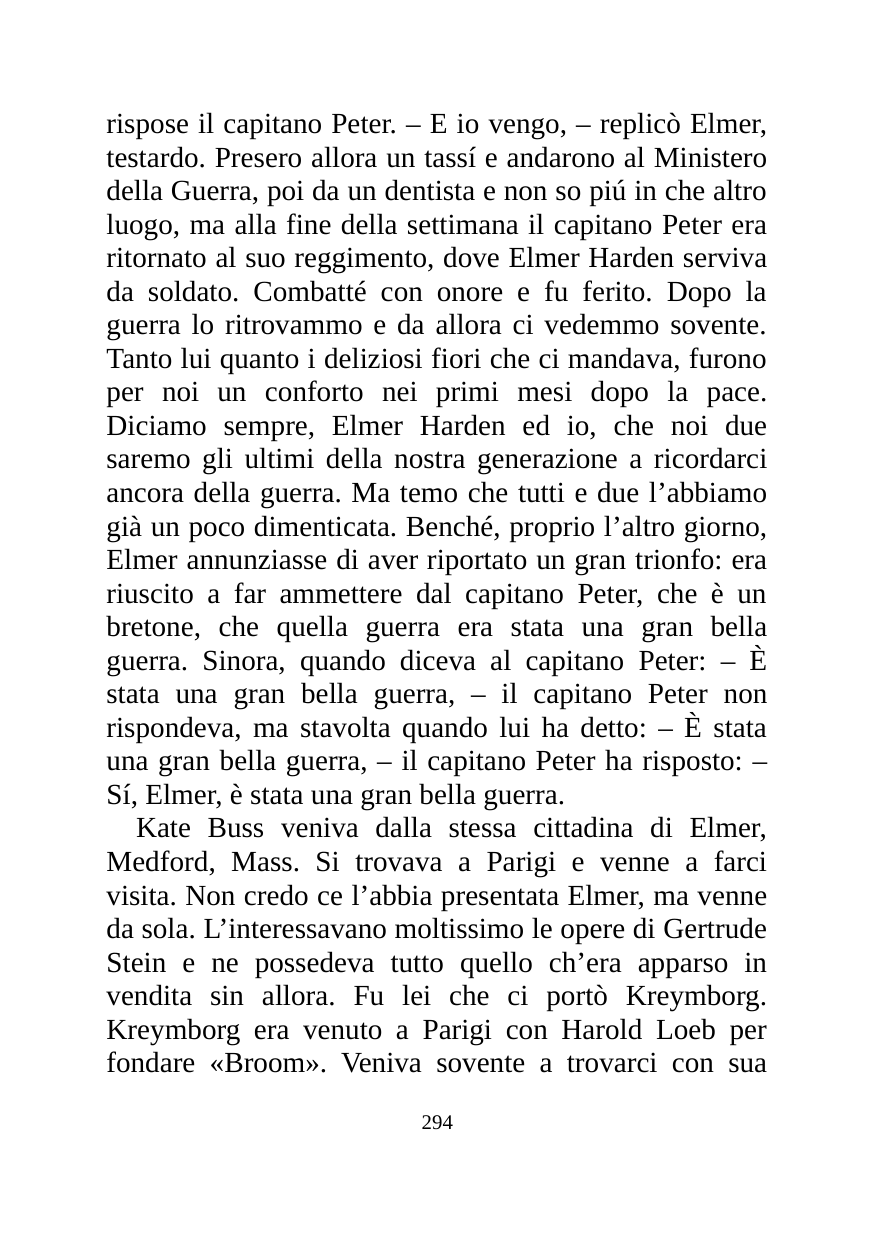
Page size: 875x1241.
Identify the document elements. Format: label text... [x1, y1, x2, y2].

text rispose il capitano Peter. – E io vengo, – replicò Elmer, testardo. Presero allora un tassí e andarono al Ministero della Guerra, poi da un dentista e non so piú in che altro luogo, ma alla fine della settimana il capitano Peter era ritornato al suo reggimento, dove Elmer Harden serviva da soldato. Combatté con onore e fu ferito. Dopo la guerra lo ritrovammo e da allora ci vedemmo sovente. Tanto lui quanto i deliziosi fiori che ci mandava, furono per noi un conforto nei primi mesi dopo la pace. Diciamo sempre, Elmer Harden ed io, che noi due saremo gli ultimi della nostra generazione a ricordarci ancora della guerra. Ma temo che tutti e due l’abbiamo già un poco dimenticata. Benché, proprio l’altro giorno, Elmer annunziasse di aver riportato un gran trionfo: era riuscito a far ammettere dal capitano Peter, che è un bretone, che quella guerra era stata una gran bella guerra. Sinora, quando diceva al capitano Peter: – È stata una gran bella guerra, – il capitano Peter non rispondeva, ma stavolta quando lui ha detto: – È stata una gran bella guerra, – il capitano Peter ha risposto: – Sí, Elmer, è stata una gran bella guerra. [106, 106, 768, 811]
text Kate Buss veniva dalla stessa cittadina di Elmer, Medford, Mass. Si trovava a Parigi e venne a farci visita. Non credo ce l’abbia presentata Elmer, ma venne da sola. L’interessavano moltissimo le opere di Gertrude Stein e ne possedeva tutto quello ch’era apparso in vendita sin allora. Fu lei che ci portò Kreymborg. Kreymborg era venuto a Parigi con Harold Loeb per fondare «Broom». Veniva sovente a trovarci con sua [106, 811, 768, 1079]
